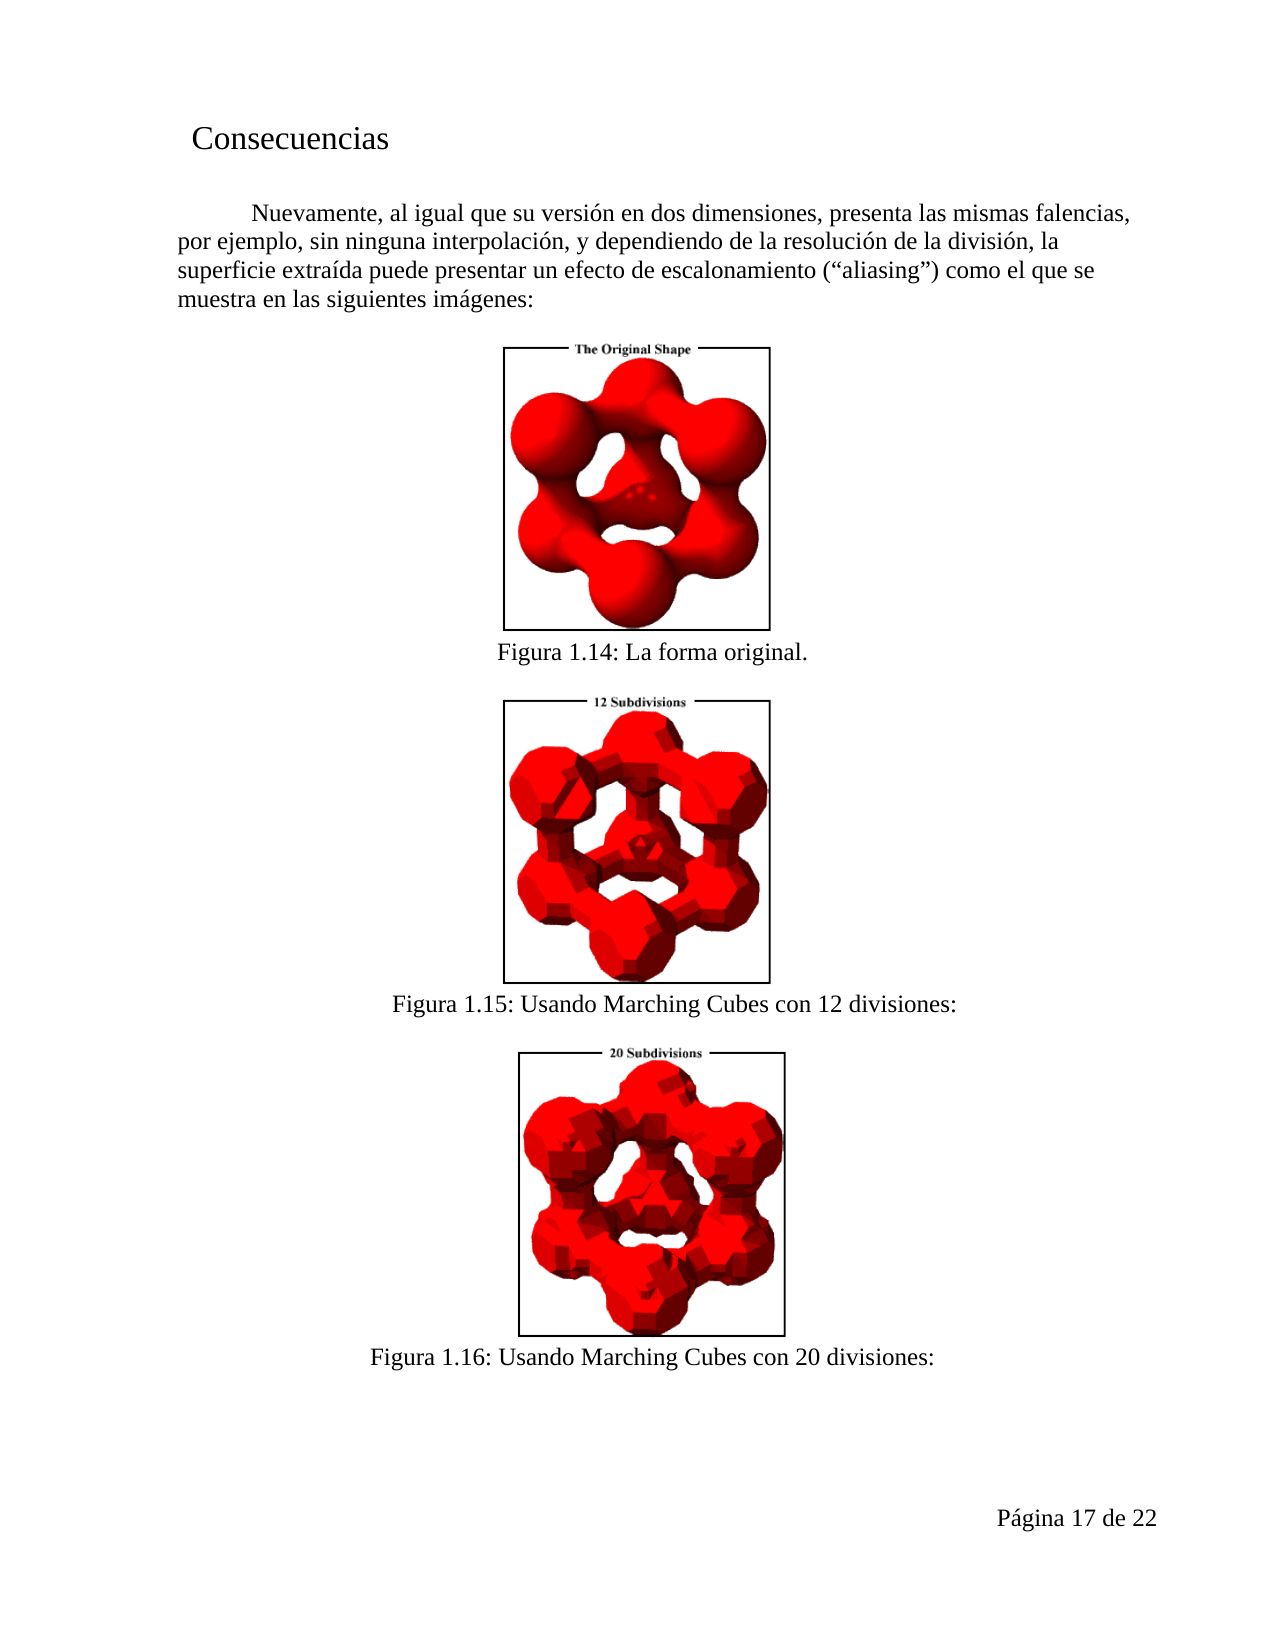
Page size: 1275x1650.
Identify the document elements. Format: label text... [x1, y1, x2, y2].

text Figura 1.15: Usando Marching Cubes con 12 divisiones: [118, 990, 1157, 1018]
picture [504, 1047, 800, 1343]
picture [489, 341, 786, 637]
picture [489, 694, 786, 990]
subtitle Consecuencias [191, 118, 1157, 156]
text Nuevamente, al igual que su versión en dos dimensiones, presenta las mismas falencias, por ejemplo, sin ninguna interpolación, y dependiendo de la resolución de la división, la superficie extraída puede presentar un efecto de escalonamiento (“aliasing”) como el que se muestra en las siguientes imágenes: [177, 198, 1157, 313]
text Figura 1.16: Usando Marching Cubes con 20 divisiones: [148, 1343, 1157, 1371]
text Figura 1.14: La forma original. [148, 637, 1157, 666]
